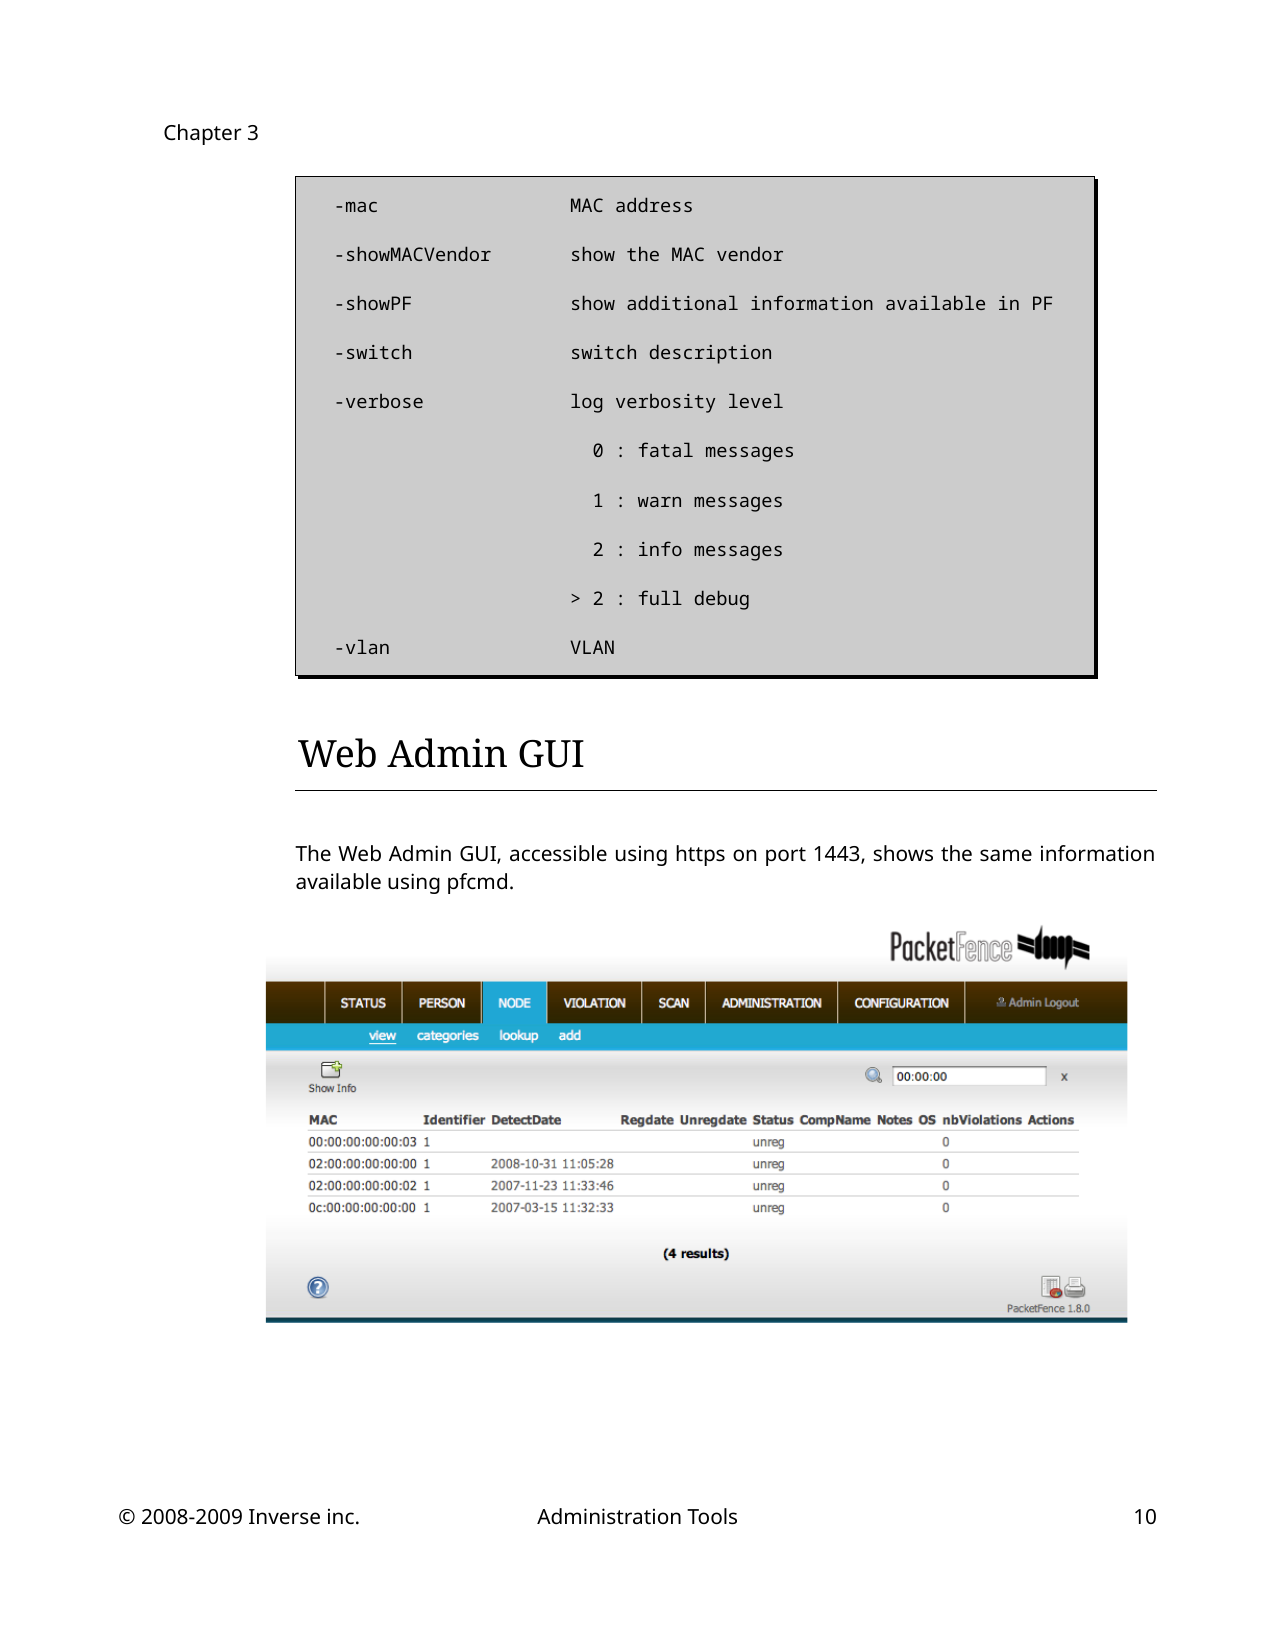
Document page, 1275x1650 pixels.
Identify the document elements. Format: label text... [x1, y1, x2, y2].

text -showPF show additional information available in PF [296, 274, 1094, 316]
text -showMACVendor show the MAC vendor [296, 225, 1094, 267]
text 1 : warn messages [296, 471, 1094, 512]
text The Web Admin GUI, accessible using https on port 1443, shows the same information available using pfcmd. [295, 839, 1157, 896]
text 2 : info messages [296, 520, 1094, 562]
text -mac MAC address [296, 177, 1094, 217]
text -verbose log verbosity level [296, 373, 1094, 414]
subtitle Web Admin GUI [295, 727, 1157, 790]
text -switch switch description [296, 323, 1094, 365]
text 0 : fatal messages [296, 422, 1094, 463]
text > 2 : full debug [296, 569, 1094, 611]
text -vlan VLAN [296, 618, 1094, 675]
picture [265, 920, 1128, 1328]
